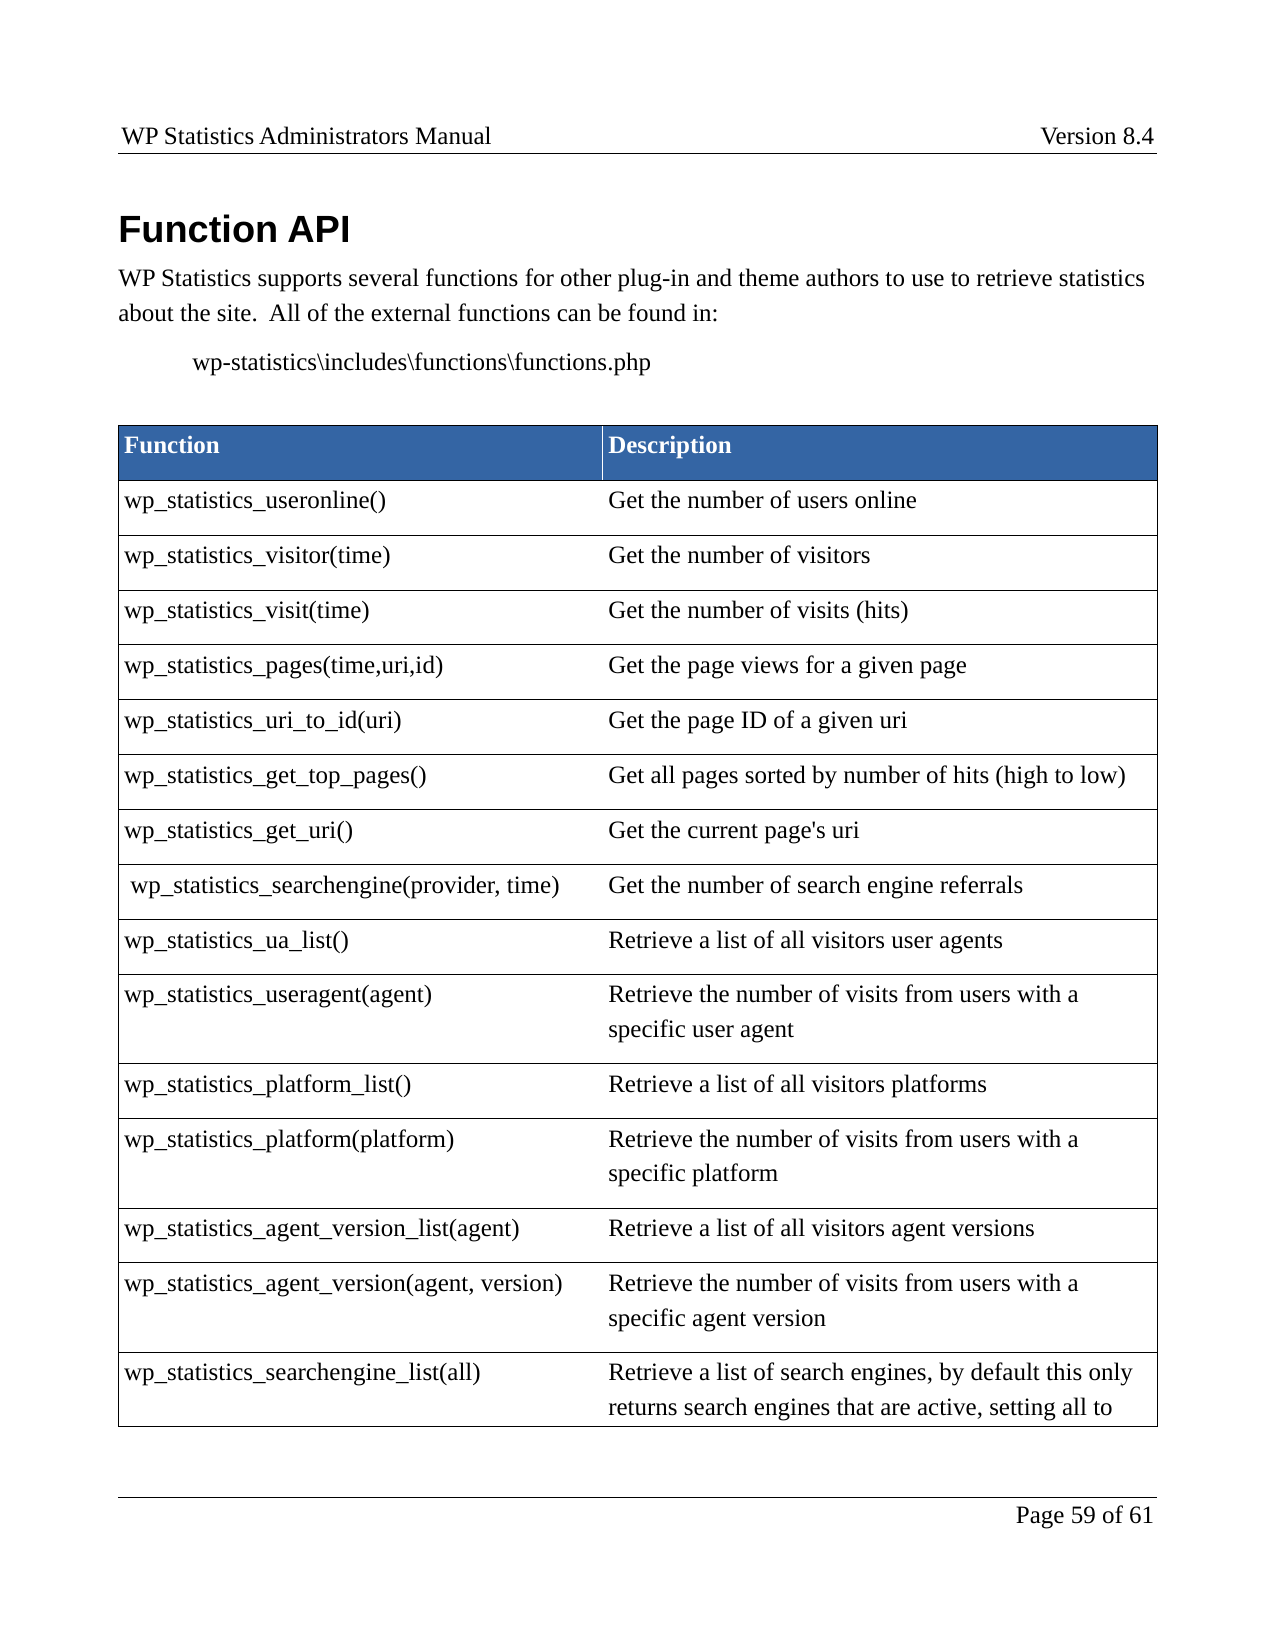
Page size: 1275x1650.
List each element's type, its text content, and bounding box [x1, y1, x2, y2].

table_cell Retrieve a list of all visitors agent versions [603, 1209, 1157, 1262]
table_cell wp_statistics_agent_version(agent, version) [119, 1263, 602, 1352]
table_cell Get the current page's uri [603, 810, 1157, 864]
table_cell Get the number of visitors [603, 536, 1157, 589]
table_cell wp_statistics_visit(time) [119, 591, 602, 644]
table_cell Retrieve a list of search engines, by default this only returns search engines that are active, setting all to [603, 1353, 1157, 1426]
table_cell wp_statistics_useronline() [119, 481, 602, 534]
table_cell wp_statistics_uri_to_id(uri) [119, 700, 602, 754]
table_cell Retrieve a list of all visitors platforms [603, 1064, 1157, 1118]
table_cell Get all pages sorted by number of hits (high to low) [603, 755, 1157, 809]
table_cell wp_statistics_pages(time,uri,id) [119, 645, 602, 699]
table_cell Get the page ID of a given uri [603, 700, 1157, 754]
table_cell Retrieve a list of all visitors user agents [603, 920, 1157, 974]
table_cell wp_statistics_platform_list() [119, 1064, 602, 1118]
table_cell Get the number of users online [603, 481, 1157, 534]
table_cell wp_statistics_get_top_pages() [119, 755, 602, 809]
table_cell wp_statistics_ua_list() [119, 920, 602, 974]
table_cell wp_statistics_platform(platform) [119, 1119, 602, 1207]
table_header Description [603, 426, 1157, 480]
table_cell Retrieve the number of visits from users with a specific agent version [603, 1263, 1157, 1352]
table_cell wp_statistics_visitor(time) [119, 536, 602, 589]
table_cell Get the number of search engine referrals [603, 865, 1157, 919]
table_cell Get the number of visits (hits) [603, 591, 1157, 644]
table_cell wp_statistics_searchengine_list(all) [119, 1353, 602, 1426]
text WP Statistics supports several functions for other plug-in and theme authors to use to retrieve statistics about the site. All of the external functions can be found in: [118, 263, 1157, 327]
table_cell Retrieve the number of visits from users with a specific user agent [603, 975, 1157, 1063]
table_cell wp_statistics_useragent(agent) [119, 975, 602, 1063]
table_header Function [119, 426, 602, 480]
table_cell wp_statistics_get_uri() [119, 810, 602, 864]
subtitle Function API [118, 207, 1157, 251]
text wp-statistics\includes\functions\functions.php [118, 347, 1157, 376]
table_cell Retrieve the number of visits from users with a specific platform [603, 1119, 1157, 1207]
table_cell wp_statistics_agent_version_list(agent) [119, 1209, 602, 1262]
table_cell wp_statistics_searchengine(provider, time) [119, 865, 602, 919]
table_cell Get the page views for a given page [603, 645, 1157, 699]
